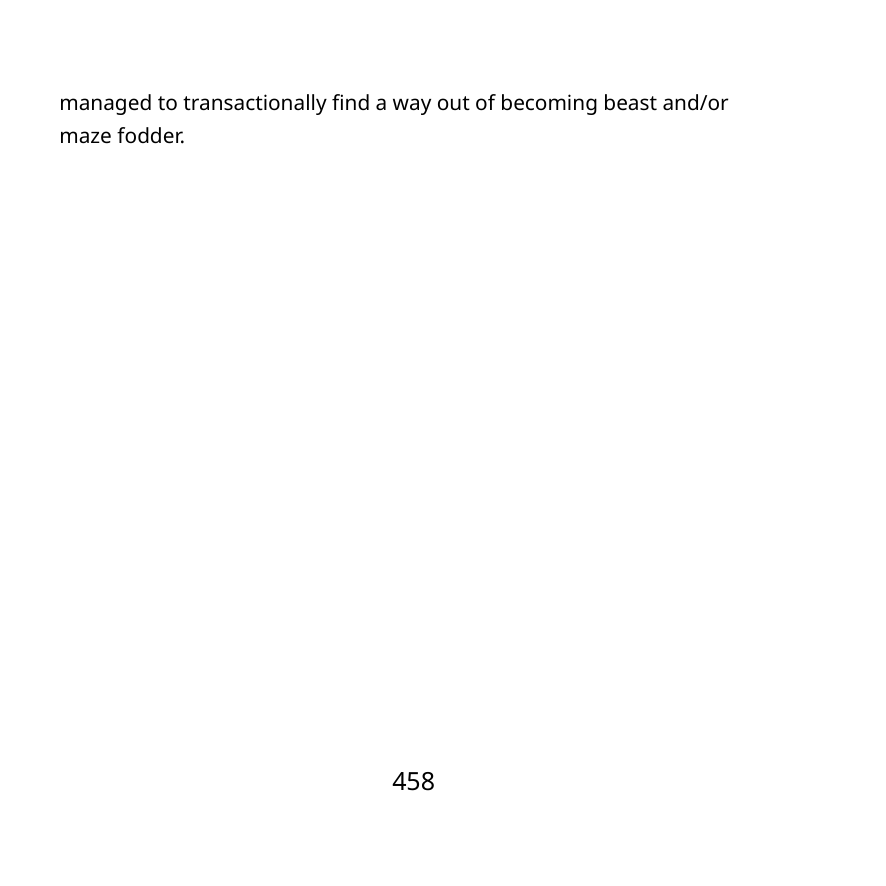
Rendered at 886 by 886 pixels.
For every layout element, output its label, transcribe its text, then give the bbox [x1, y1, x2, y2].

text managed to transactionally find a way out of becoming beast and/or maze fodder. [59, 88, 768, 149]
